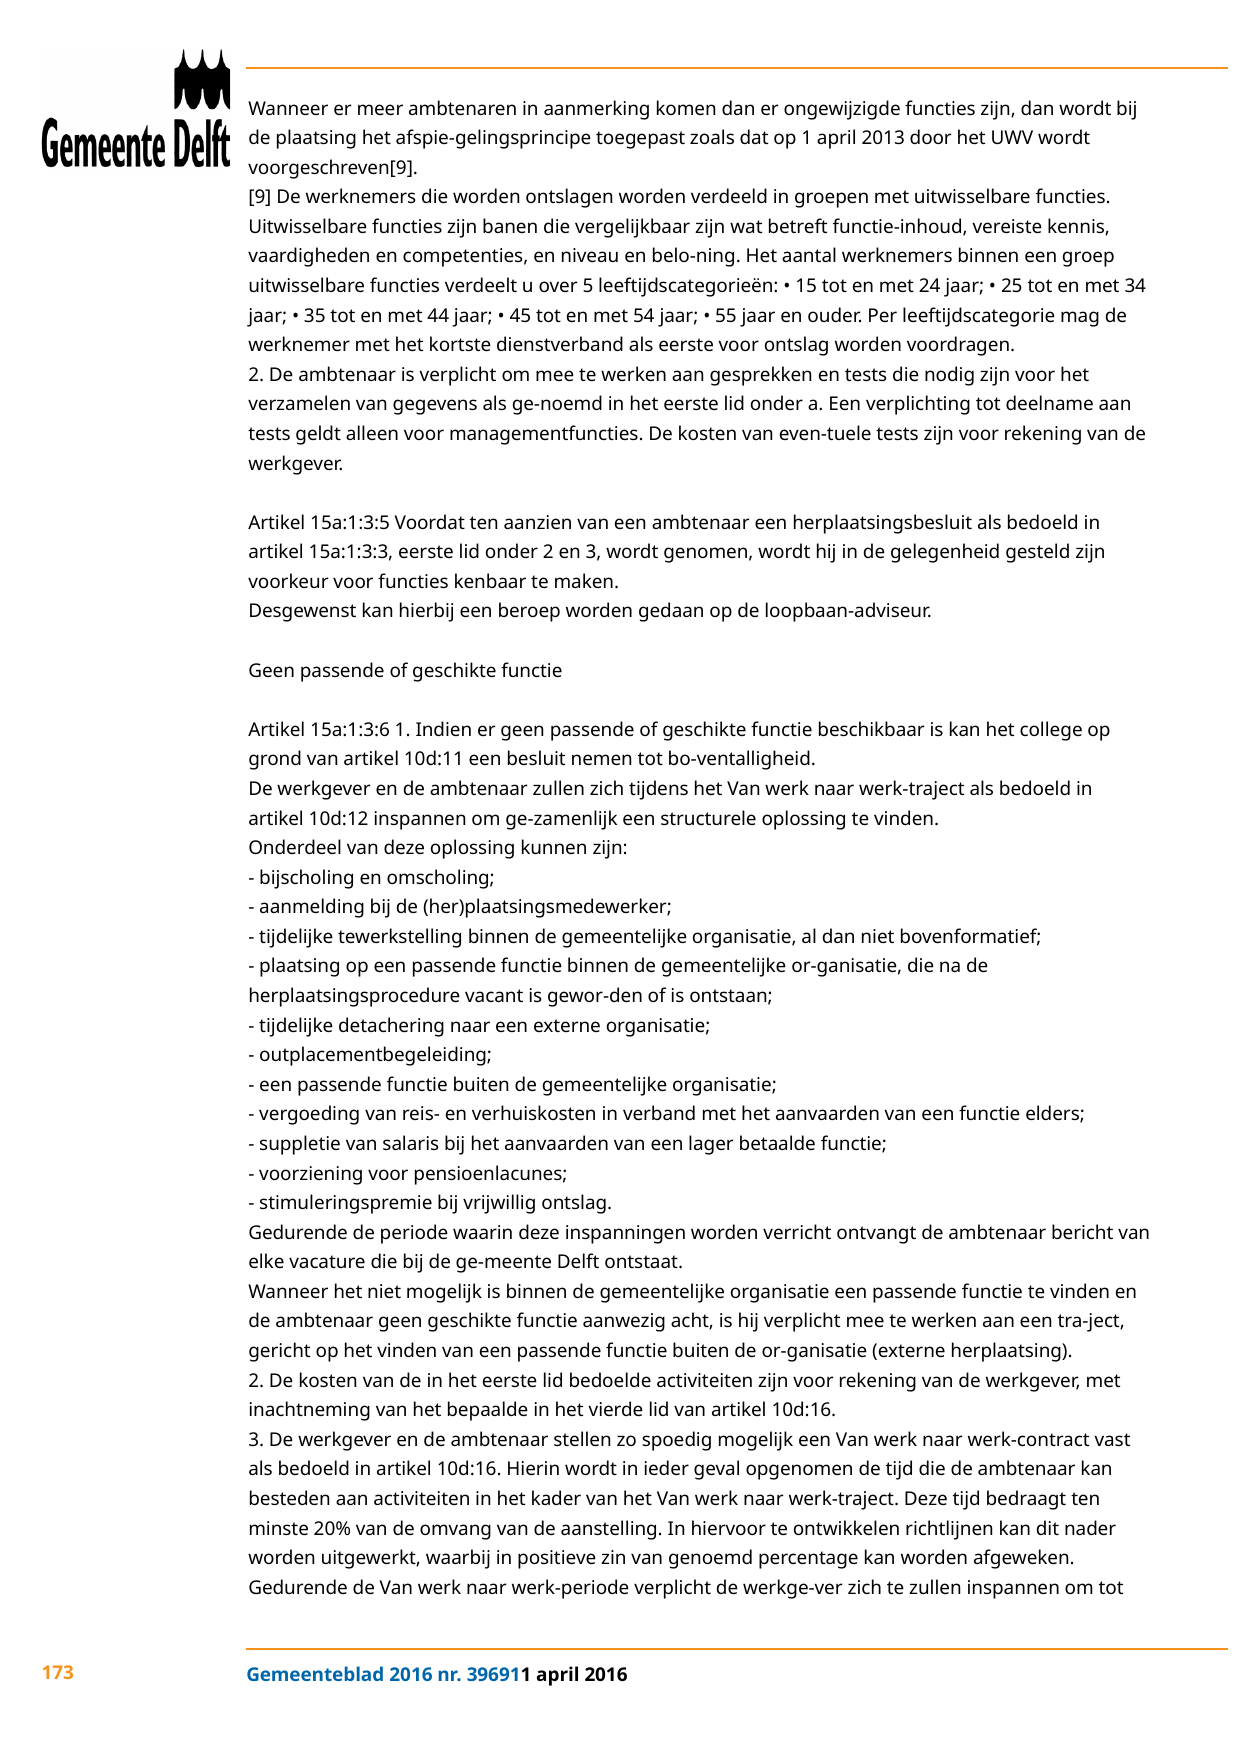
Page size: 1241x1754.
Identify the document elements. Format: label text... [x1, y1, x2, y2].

text Onderdeel van deze oplossing kunnen zijn: [248, 834, 1152, 860]
text Geen passende of geschikte functie [248, 657, 1152, 683]
text 2. De ambtenaar is verplicht om mee te werken aan gesprekken en tests die nodig zijn voor het verzamelen van gegevens als ge-noemd in het eerste lid onder a. Een verplichting tot deelname aan tests geldt alleen voor managementfuncties. De kosten van even-tuele tests zijn voor rekening van de werkgever. [248, 361, 1152, 476]
text Wanneer er meer ambtenaren in aanmerking komen dan er ongewijzigde functies zijn, dan wordt bij de plaatsing het afspie-gelingsprincipe toegepast zoals dat op 1 april 2013 door het UWV wordt voorgeschreven[9]. [248, 95, 1152, 180]
text 2. De kosten van de in het eerste lid bedoelde activiteiten zijn voor rekening van de werkgever, met inachtneming van het bepaalde in het vierde lid van artikel 10d:16. [248, 1367, 1152, 1422]
text - outplacementbegeleiding; [248, 1041, 1152, 1067]
text [9] De werknemers die worden ontslagen worden verdeeld in groepen met uitwisselbare functies. Uitwisselbare functies zijn banen die vergelijkbaar zijn wat betreft functie-inhoud, vereiste kennis, vaardigheden en competenties, en niveau en belo-ning. Het aantal werknemers binnen een groep uitwisselbare functies verdeelt u over 5 leeftijdscategorieën: • 15 tot en met 24 jaar; • 25 tot en met 34 jaar; • 35 tot en met 44 jaar; • 45 tot en met 54 jaar; • 55 jaar en ouder. Per leeftijdscategorie mag de werknemer met het kortste dienstverband als eerste voor ontslag worden voordragen. [248, 183, 1152, 357]
text - tijdelijke detachering naar een externe organisatie; [248, 1012, 1152, 1038]
text - een passende functie buiten de gemeentelijke organisatie; [248, 1071, 1152, 1097]
text De werkgever en de ambtenaar zullen zich tijdens het Van werk naar werk-traject als bedoeld in artikel 10d:12 inspannen om ge-zamenlijk een structurele oplossing te vinden. [248, 775, 1152, 831]
text Desgewenst kan hierbij een beroep worden gedaan op de loopbaan-adviseur. [248, 598, 1152, 623]
text Gedurende de periode waarin deze inspanningen worden verricht ontvangt de ambtenaar bericht van elke vacature die bij de ge-meente Delft ontstaat. [248, 1219, 1152, 1274]
text Wanneer het niet mogelijk is binnen de gemeentelijke organisatie een passende functie te vinden en de ambtenaar geen geschikte functie aanwezig acht, is hij verplicht mee te werken aan een tra-ject, gericht op het vinden van een passende functie buiten de or-ganisatie (externe herplaatsing). [248, 1278, 1152, 1363]
text - suppletie van salaris bij het aanvaarden van een lager betaalde functie; [248, 1130, 1152, 1156]
text - aanmelding bij de (her)plaatsingsmedewerker; [248, 893, 1152, 919]
picture [41, 47, 231, 172]
text - tijdelijke tewerkstelling binnen de gemeentelijke organisatie, al dan niet bovenformatief; [248, 923, 1152, 949]
text - plaatsing op een passende functie binnen de gemeentelijke or-ganisatie, die na de herplaatsingsprocedure vacant is gewor-den of is ontstaan; [248, 953, 1152, 1008]
text - stimuleringspremie bij vrijwillig ontslag. [248, 1189, 1152, 1215]
text 3. De werkgever en de ambtenaar stellen zo spoedig mogelijk een Van werk naar werk-contract vast als bedoeld in artikel 10d:16. Hierin wordt in ieder geval opgenomen de tijd die de ambtenaar kan besteden aan activiteiten in het kader van het Van werk naar werk-traject. Deze tijd bedraagt ten minste 20% van de omvang van de aanstelling. In hiervoor te ontwikkelen richtlijnen kan dit nader worden uitgewerkt, waarbij in positieve zin van genoemd percentage kan worden afgeweken. [248, 1426, 1152, 1570]
text Artikel 15a:1:3:6 1. Indien er geen passende of geschikte functie beschikbaar is kan het college op grond van artikel 10d:11 een besluit nemen tot bo-ventalligheid. [248, 716, 1152, 771]
text - vergoeding van reis- en verhuiskosten in verband met het aanvaarden van een functie elders; [248, 1101, 1152, 1126]
text Artikel 15a:1:3:5 Voordat ten aanzien van een ambtenaar een herplaatsingsbesluit als bedoeld in artikel 15a:1:3:3, eerste lid onder 2 en 3, wordt genomen, wordt hij in de gelegenheid gesteld zijn voorkeur voor functies kenbaar te maken. [248, 509, 1152, 594]
text - voorziening voor pensioenlacunes; [248, 1160, 1152, 1186]
text - bijscholing en omscholing; [248, 864, 1152, 890]
text Gedurende de Van werk naar werk-periode verplicht de werkge-ver zich te zullen inspannen om tot [248, 1574, 1152, 1600]
